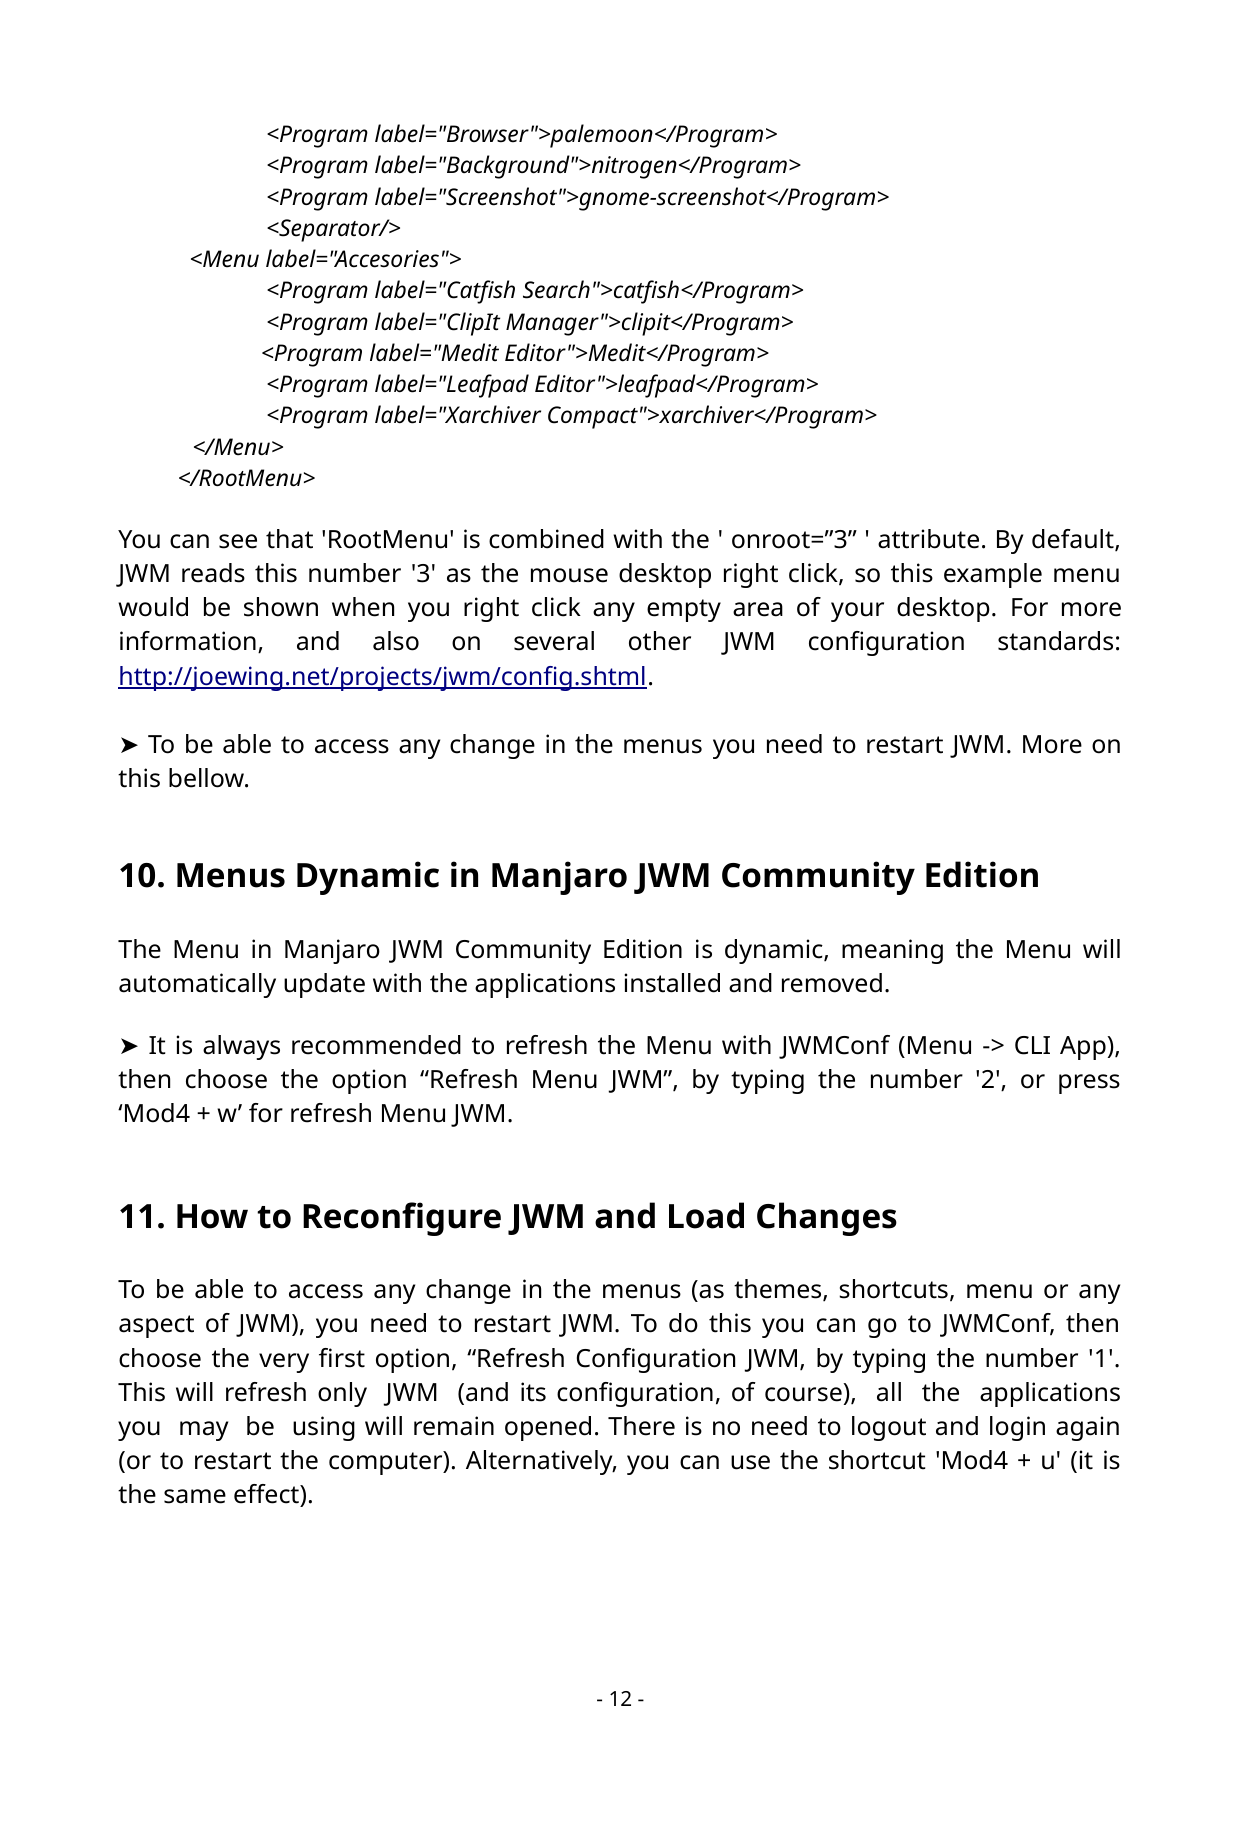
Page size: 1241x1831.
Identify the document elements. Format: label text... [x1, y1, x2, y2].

text </RootMenu> [177, 462, 1122, 493]
text <Program label="Xarchiver Compact">xarchiver</Program> [177, 399, 1122, 431]
text ➤ It is always recommended to refresh the Menu with JWMConf (Menu -> CLI App), then choose the option “Refresh Menu JWM”, by typing the number '2', or press ‘Mod4 + w’ for refresh Menu JWM. [118, 1028, 1122, 1130]
text <Program label="Leafpad Editor">leafpad</Program> [177, 368, 1122, 399]
text <Program label="Background">nitrogen</Program> [177, 149, 1122, 181]
text <Separator/> [177, 212, 1122, 243]
text The Menu in Manjaro JWM Community Edition is dynamic, meaning the Menu will automatically update with the applications installed and removed. [118, 931, 1122, 999]
text <Program label="Medit Editor">Medit</Program> [177, 337, 1122, 368]
text ➤ To be able to access any change in the menus you need to restart JWM. More on this bellow. [118, 726, 1122, 794]
text <Program label="Browser">palemoon</Program> [177, 118, 1122, 149]
text <Menu label="Accesories"> [177, 243, 1122, 274]
text </Menu> [118, 431, 1122, 462]
text <Program label="Screenshot">gnome-screenshot</Program> [177, 181, 1122, 212]
subtitle 11. How to Reconfigure JWM and Load Changes [118, 1193, 1122, 1238]
text <Program label="Catfish Search">catfish</Program> [177, 274, 1122, 306]
text You can see that 'RootMenu' is combined with the ' onroot=”3” ' attribute. By default, JWM reads this number '3' as the mouse desktop right click, so this example menu would be shown when you right click any empty area of your desktop. For more information, and also on several other JWM configuration standards: http://joewing.net/projects/jwm/config.shtml. [118, 522, 1122, 692]
text <Program label="ClipIt Manager">clipit</Program> [177, 306, 1122, 337]
subtitle 10. Menus Dynamic in Manjaro JWM Community Edition [118, 852, 1122, 897]
text To be able to access any change in the menus (as themes, shortcuts, menu or any aspect of JWM), you need to restart JWM. To do this you can go to JWMConf, then choose the very first option, “Refresh Configuration JWM, by typing the number '1'. This will refresh only JWM (and its configuration, of course), all the applications you may be using will remain opened. There is no need to logout and login again (or to restart the computer). Alternatively, you can use the shortcut 'Mod4 + u' (it is the same effect). [118, 1272, 1122, 1511]
